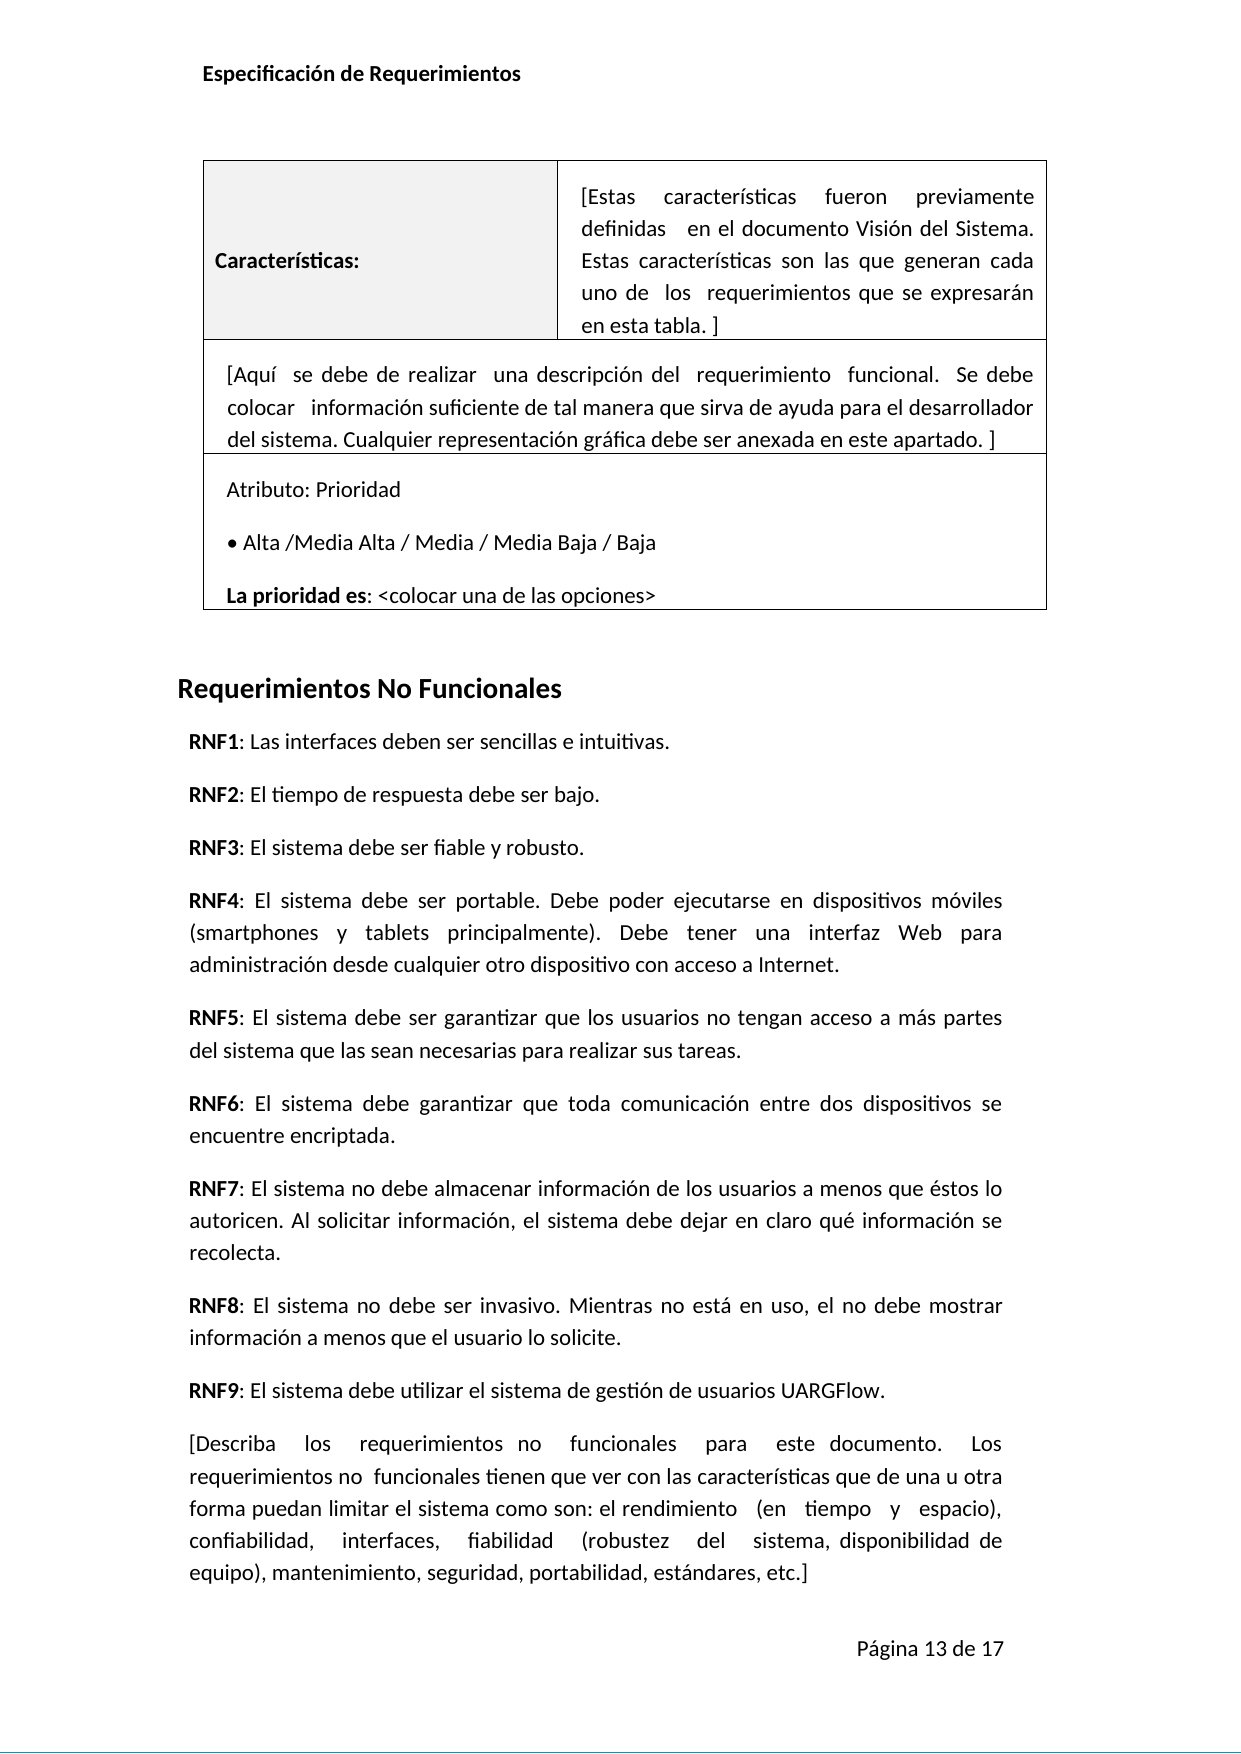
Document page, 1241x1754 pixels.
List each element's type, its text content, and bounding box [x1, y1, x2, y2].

text RNF9: El sistema debe utilizar el sistema de gestión de usuarios UARGFlow. [188, 1377, 1004, 1404]
text RNF5: El sistema debe ser garantizar que los usuarios no tengan acceso a más partes del sistema que las sean necesarias para realizar sus tareas. [188, 1003, 1004, 1064]
text RNF2: El tiempo de respuesta debe ser bajo. [188, 780, 1004, 808]
text RNF7: El sistema no debe almacenar información de los usuarios a menos que éstos lo autoricen. Al solicitar información, el sistema debe dejar en claro qué información se recolecta. [188, 1174, 1004, 1266]
table_cell [Estas características fueron previamente definidas en el documento Visión del Sistema. Estas características son las que generan cada uno de los requerimientos que se expresarán en esta tabla. ] [558, 161, 1046, 339]
text RNF8: El sistema no debe ser invasivo. Mientras no está en uso, el no debe mostrar información a menos que el usuario lo solicite. [188, 1291, 1004, 1352]
text RNF1: Las interfaces deben ser sencillas e intuitivas. [188, 727, 1004, 755]
table_cell Atributo: Prioridad • Alta /Media Alta / Media / Media Baja / Baja La prioridad es: <colocar una de las opciones> [204, 454, 1046, 609]
table_cell Características: [204, 161, 557, 339]
text [Describa los requerimientos no funcionales para este documento. Los requerimientos no funcionales tienen que ver con las características que de una u otra forma puedan limitar el sistema como son: el rendimiento (en tiempo y espacio), confiabilidad, interfaces, fiabilidad (robustez del sistema, disponibilidad de equipo), mantenimiento, seguridad, portabilidad, estándares, etc.] [188, 1429, 1004, 1586]
table_cell [Aquí se debe de realizar una descripción del requerimiento funcional. Se debe colocar información suficiente de tal manera que sirva de ayuda para el desarrollador del sistema. Cualquier representación gráfica debe ser anexada en este apartado. ] [204, 340, 1046, 453]
text RNF4: El sistema debe ser portable. Debe poder ejecutarse en dispositivos móviles (smartphones y tablets principalmente). Debe tener una interfaz Web para administración desde cualquier otro dispositivo con acceso a Internet. [188, 886, 1004, 978]
text Requerimientos No Funcionales [177, 671, 1004, 706]
text RNF6: El sistema debe garantizar que toda comunicación entre dos dispositivos se encuentre encriptada. [188, 1089, 1004, 1149]
text RNF3: El sistema debe ser fiable y robusto. [188, 833, 1004, 861]
